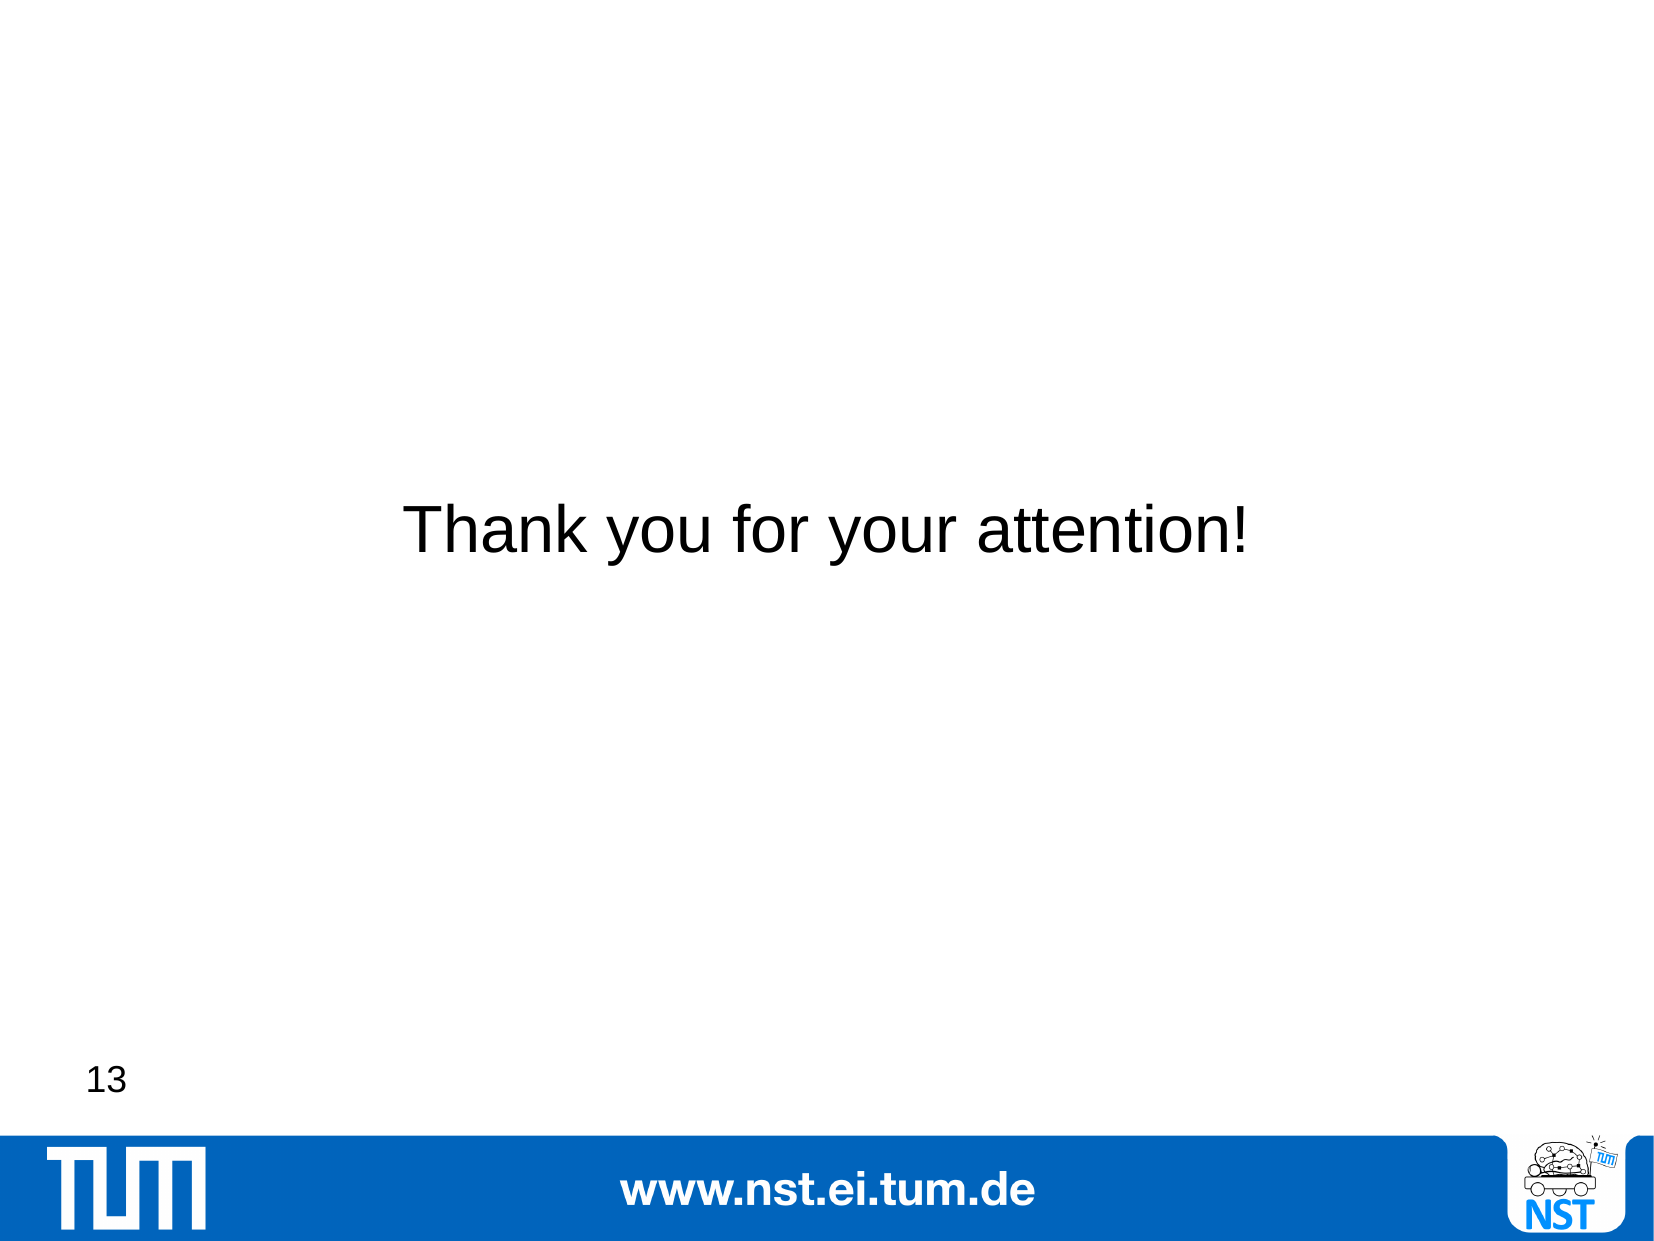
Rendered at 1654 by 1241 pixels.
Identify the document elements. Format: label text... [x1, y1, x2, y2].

picture [0, 1134, 1654, 1241]
subtitle Thank you for your attention! [82, 49, 1571, 1010]
